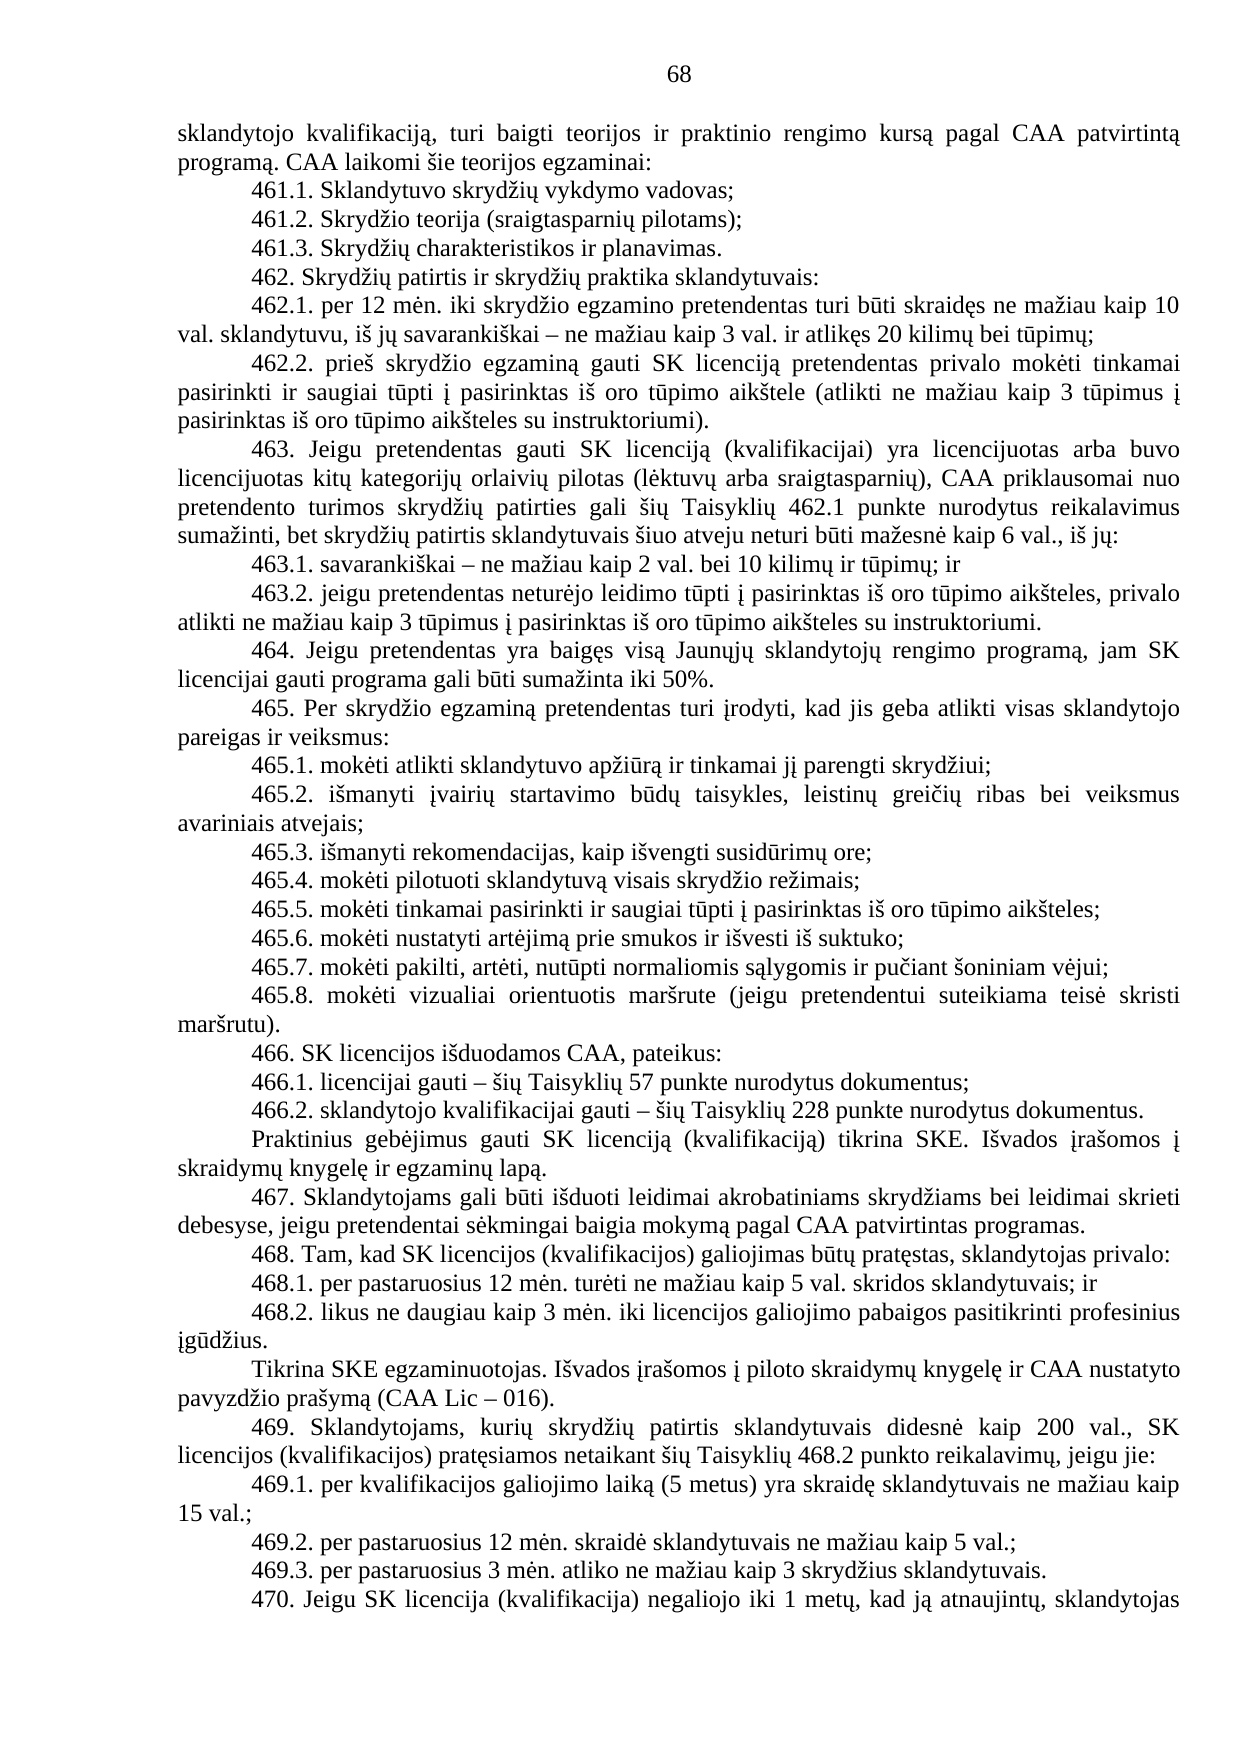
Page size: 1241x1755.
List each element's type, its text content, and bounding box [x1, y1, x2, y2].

text 461.2. Skrydžio teorija (sraigtasparnių pilotams); [177, 204, 1181, 233]
text 464. Jeigu pretendentas yra baigęs visą Jaunųjų sklandytojų rengimo programą, jam SK licencijai gauti programa gali būti sumažinta iki 50%. [177, 636, 1181, 693]
text 463.1. savarankiškai – ne mažiau kaip 2 val. bei 10 kilimų ir tūpimų; ir [177, 549, 1181, 578]
text Praktinius gebėjimus gauti SK licenciją (kvalifikaciją) tikrina SKE. Išvados įrašomos į skraidymų knygelę ir egzaminų lapą. [177, 1124, 1181, 1182]
text 462. Skrydžių patirtis ir skrydžių praktika sklandytuvais: [177, 262, 1181, 291]
text 465.5. mokėti tinkamai pasirinkti ir saugiai tūpti į pasirinktas iš oro tūpimo aikšteles; [177, 894, 1181, 923]
text 463. Jeigu pretendentas gauti SK licenciją (kvalifikacijai) yra licencijuotas arba buvo licencijuotas kitų kategorijų orlaivių pilotas (lėktuvų arba sraigtasparnių), CAA priklausomai nuo pretendento turimos skrydžių patirties gali šių Taisyklių 462.1 punkte nurodytus reikalavimus sumažinti, bet skrydžių patirtis sklandytuvais šiuo atveju neturi būti mažesnė kaip 6 val., iš jų: [177, 434, 1181, 549]
text 463.2. jeigu pretendentas neturėjo leidimo tūpti į pasirinktas iš oro tūpimo aikšteles, privalo atlikti ne mažiau kaip 3 tūpimus į pasirinktas iš oro tūpimo aikšteles su instruktoriumi. [177, 578, 1181, 636]
text 469. Sklandytojams, kurių skrydžių patirtis sklandytuvais didesnė kaip 200 val., SK licencijos (kvalifikacijos) pratęsiamos netaikant šių Taisyklių 468.2 punkto reikalavimų, jeigu jie: [177, 1412, 1181, 1469]
text 470. Jeigu SK licencija (kvalifikacija) negaliojo iki 1 metų, kad ją atnaujintų, sklandytojas [177, 1584, 1181, 1613]
text 466.2. sklandytojo kvalifikacijai gauti – šių Taisyklių 228 punkte nurodytus dokumentus. [177, 1096, 1181, 1124]
text 469.2. per pastaruosius 12 mėn. skraidė sklandytuvais ne mažiau kaip 5 val.; [177, 1527, 1181, 1556]
text 465. Per skrydžio egzaminą pretendentas turi įrodyti, kad jis geba atlikti visas sklandytojo pareigas ir veiksmus: [177, 693, 1181, 751]
text 465.7. mokėti pakilti, artėti, nutūpti normaliomis sąlygomis ir pučiant šoniniam vėjui; [177, 952, 1181, 981]
text 468.2. likus ne daugiau kaip 3 mėn. iki licencijos galiojimo pabaigos pasitikrinti profesinius įgūdžius. [177, 1297, 1181, 1354]
text 462.1. per 12 mėn. iki skrydžio egzamino pretendentas turi būti skraidęs ne mažiau kaip 10 val. sklandytuvu, iš jų savarankiškai – ne mažiau kaip 3 val. ir atlikęs 20 kilimų bei tūpimų; [177, 291, 1181, 348]
text sklandytojo kvalifikaciją, turi baigti teorijos ir praktinio rengimo kursą pagal CAA patvirtintą programą. CAA laikomi šie teorijos egzaminai: [177, 118, 1181, 176]
text 465.6. mokėti nustatyti artėjimą prie smukos ir išvesti iš suktuko; [177, 923, 1181, 952]
text 467. Sklandytojams gali būti išduoti leidimai akrobatiniams skrydžiams bei leidimai skrieti debesyse, jeigu pretendentai sėkmingai baigia mokymą pagal CAA patvirtintas programas. [177, 1182, 1181, 1239]
text 465.8. mokėti vizualiai orientuotis maršrute (jeigu pretendentui suteikiama teisė skristi maršrutu). [177, 981, 1181, 1038]
text 465.2. išmanyti įvairių startavimo būdų taisykles, leistinų greičių ribas bei veiksmus avariniais atvejais; [177, 779, 1181, 837]
text Tikrina SKE egzaminuotojas. Išvados įrašomos į piloto skraidymų knygelę ir CAA nustatyto pavyzdžio prašymą (CAA Lic – 016). [177, 1354, 1181, 1412]
text 468.1. per pastaruosius 12 mėn. turėti ne mažiau kaip 5 val. skridos sklandytuvais; ir [177, 1268, 1181, 1297]
text 469.3. per pastaruosius 3 mėn. atliko ne mažiau kaip 3 skrydžius sklandytuvais. [177, 1556, 1181, 1584]
text 461.3. Skrydžių charakteristikos ir planavimas. [177, 233, 1181, 262]
text 466. SK licencijos išduodamos CAA, pateikus: [177, 1038, 1181, 1067]
text 462.2. prieš skrydžio egzaminą gauti SK licenciją pretendentas privalo mokėti tinkamai pasirinkti ir saugiai tūpti į pasirinktas iš oro tūpimo aikštele (atlikti ne mažiau kaip 3 tūpimus į pasirinktas iš oro tūpimo aikšteles su instruktoriumi). [177, 348, 1181, 434]
text 461.1. Sklandytuvo skrydžių vykdymo vadovas; [177, 176, 1181, 204]
text 465.1. mokėti atlikti sklandytuvo apžiūrą ir tinkamai jį parengti skrydžiui; [177, 751, 1181, 779]
text 465.4. mokėti pilotuoti sklandytuvą visais skrydžio režimais; [177, 866, 1181, 894]
text 465.3. išmanyti rekomendacijas, kaip išvengti susidūrimų ore; [177, 837, 1181, 866]
text 469.1. per kvalifikacijos galiojimo laiką (5 metus) yra skraidę sklandytuvais ne mažiau kaip 15 val.; [177, 1469, 1181, 1527]
text 468. Tam, kad SK licencijos (kvalifikacijos) galiojimas būtų pratęstas, sklandytojas privalo: [177, 1239, 1181, 1268]
text 466.1. licencijai gauti – šių Taisyklių 57 punkte nurodytus dokumentus; [177, 1067, 1181, 1096]
